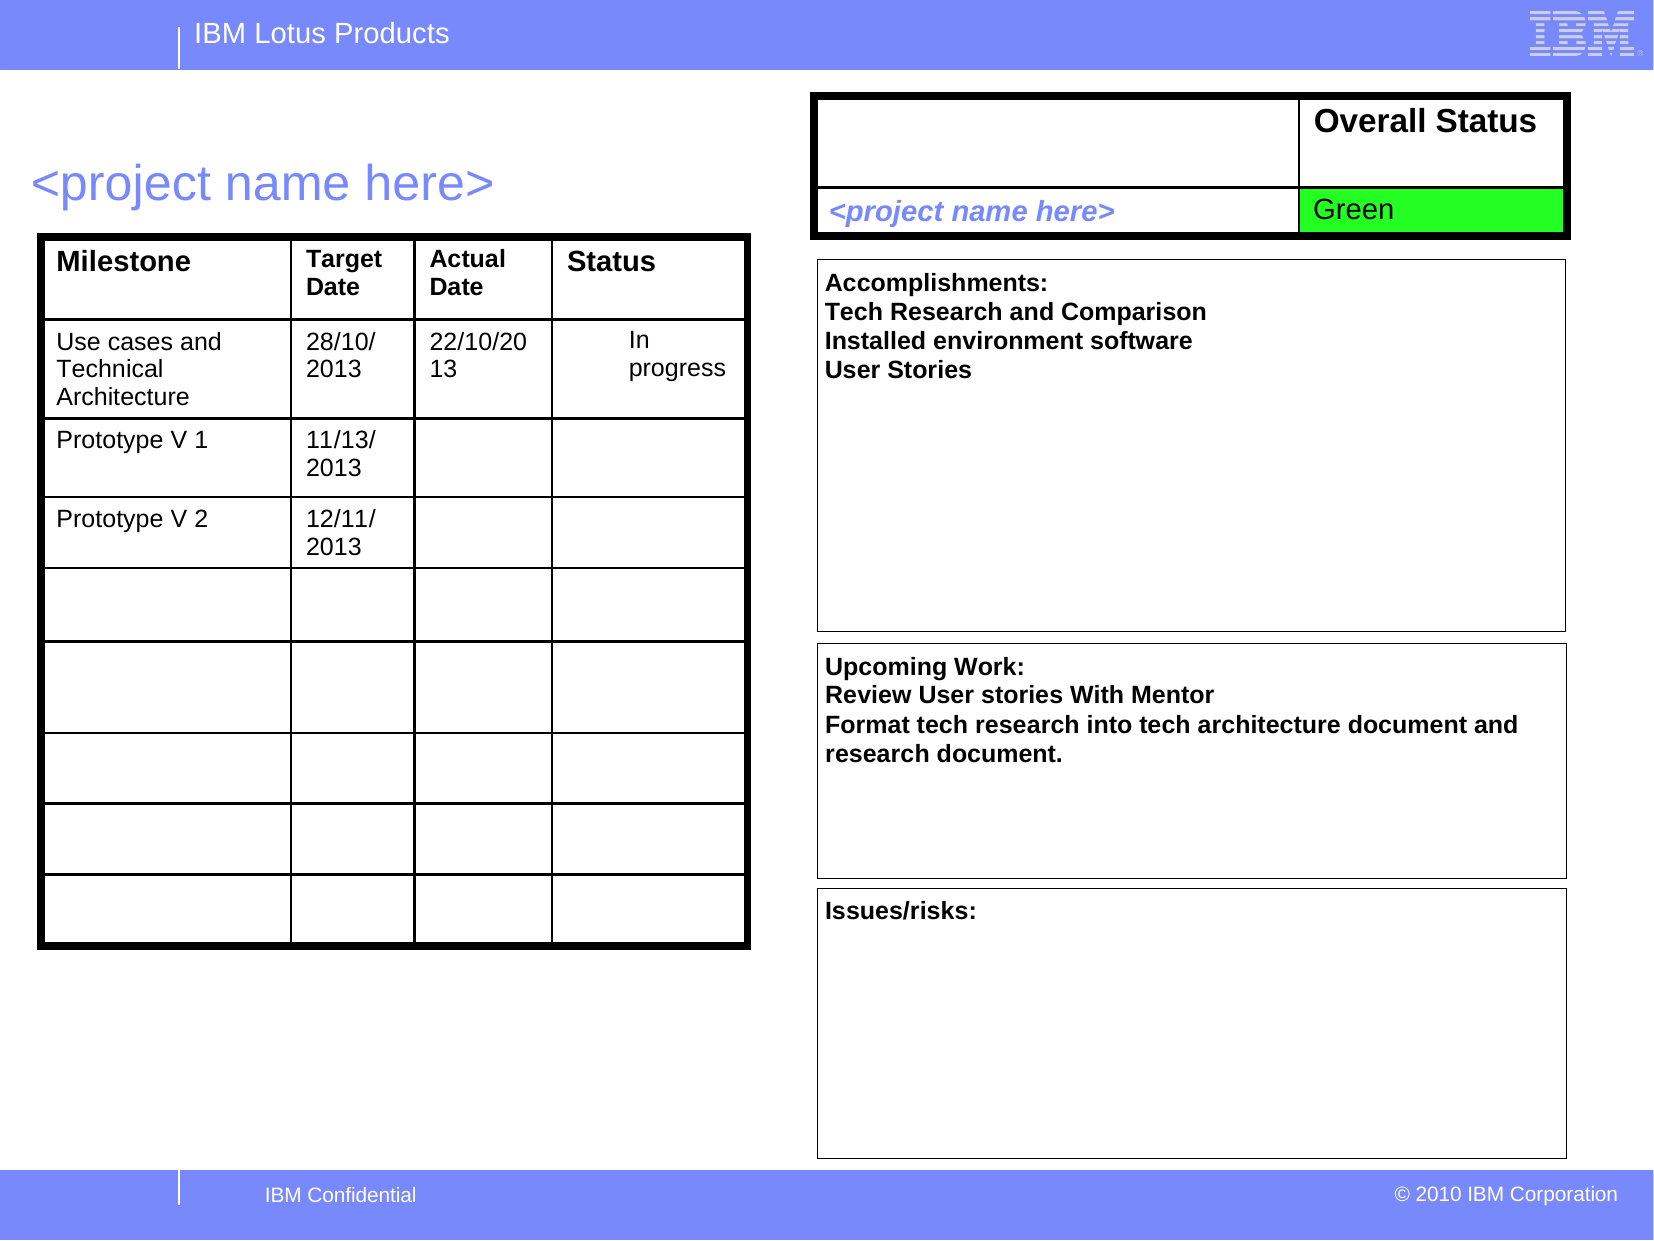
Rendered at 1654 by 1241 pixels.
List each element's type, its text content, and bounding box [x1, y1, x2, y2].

table_cell [292, 876, 413, 942]
table_cell [553, 805, 744, 873]
table_cell [292, 734, 413, 802]
table_cell [292, 569, 413, 640]
table_header Actual Date [416, 241, 551, 318]
table_cell [416, 805, 551, 873]
text_box Issues/risks: [817, 888, 1567, 1159]
table_header Target Date [292, 241, 413, 318]
table_cell 22/10/2013 [416, 321, 551, 417]
table_header Overall Status [1300, 100, 1563, 186]
table_cell [292, 643, 413, 732]
table_cell [416, 420, 551, 496]
table_header [818, 100, 1298, 186]
picture [1530, 11, 1643, 56]
table_cell [45, 734, 290, 802]
table_cell [553, 734, 744, 802]
table_cell [416, 569, 551, 640]
table_cell 11/13/ 2013 [292, 420, 413, 496]
text_box Upcoming Work: Review User stories With Mentor Format tech research into tech architecture document and research document. [817, 643, 1567, 879]
table_cell Green [1300, 189, 1563, 232]
text_box Accomplishments: Tech Research and Comparison Installed environment software User Stories [817, 259, 1566, 632]
table_cell [553, 643, 744, 732]
table_cell [416, 876, 551, 942]
table_cell [416, 498, 551, 567]
table_cell Prototype V 1 [45, 420, 290, 496]
table_cell [553, 498, 744, 567]
table_header Status [553, 241, 744, 318]
table_cell Prototype V 2 [45, 498, 290, 567]
table_cell 28/10/ 2013 [292, 321, 413, 417]
table_cell [292, 805, 413, 873]
table_cell [553, 420, 744, 496]
table_cell [45, 643, 290, 732]
table_cell [45, 805, 290, 873]
table_cell [553, 876, 744, 942]
table_cell <project name here> [818, 189, 1298, 232]
table_header Milestone [45, 241, 290, 318]
table_cell [45, 876, 290, 942]
table_cell [416, 734, 551, 802]
table_cell In progress [553, 321, 744, 417]
table_cell [416, 643, 551, 732]
table_cell [45, 569, 290, 640]
table_cell 12/11/ 2013 [292, 498, 413, 567]
table_cell Use cases and Technical Architecture [45, 321, 290, 417]
text_box <project name here> [15, 147, 750, 198]
table_cell [553, 569, 744, 640]
